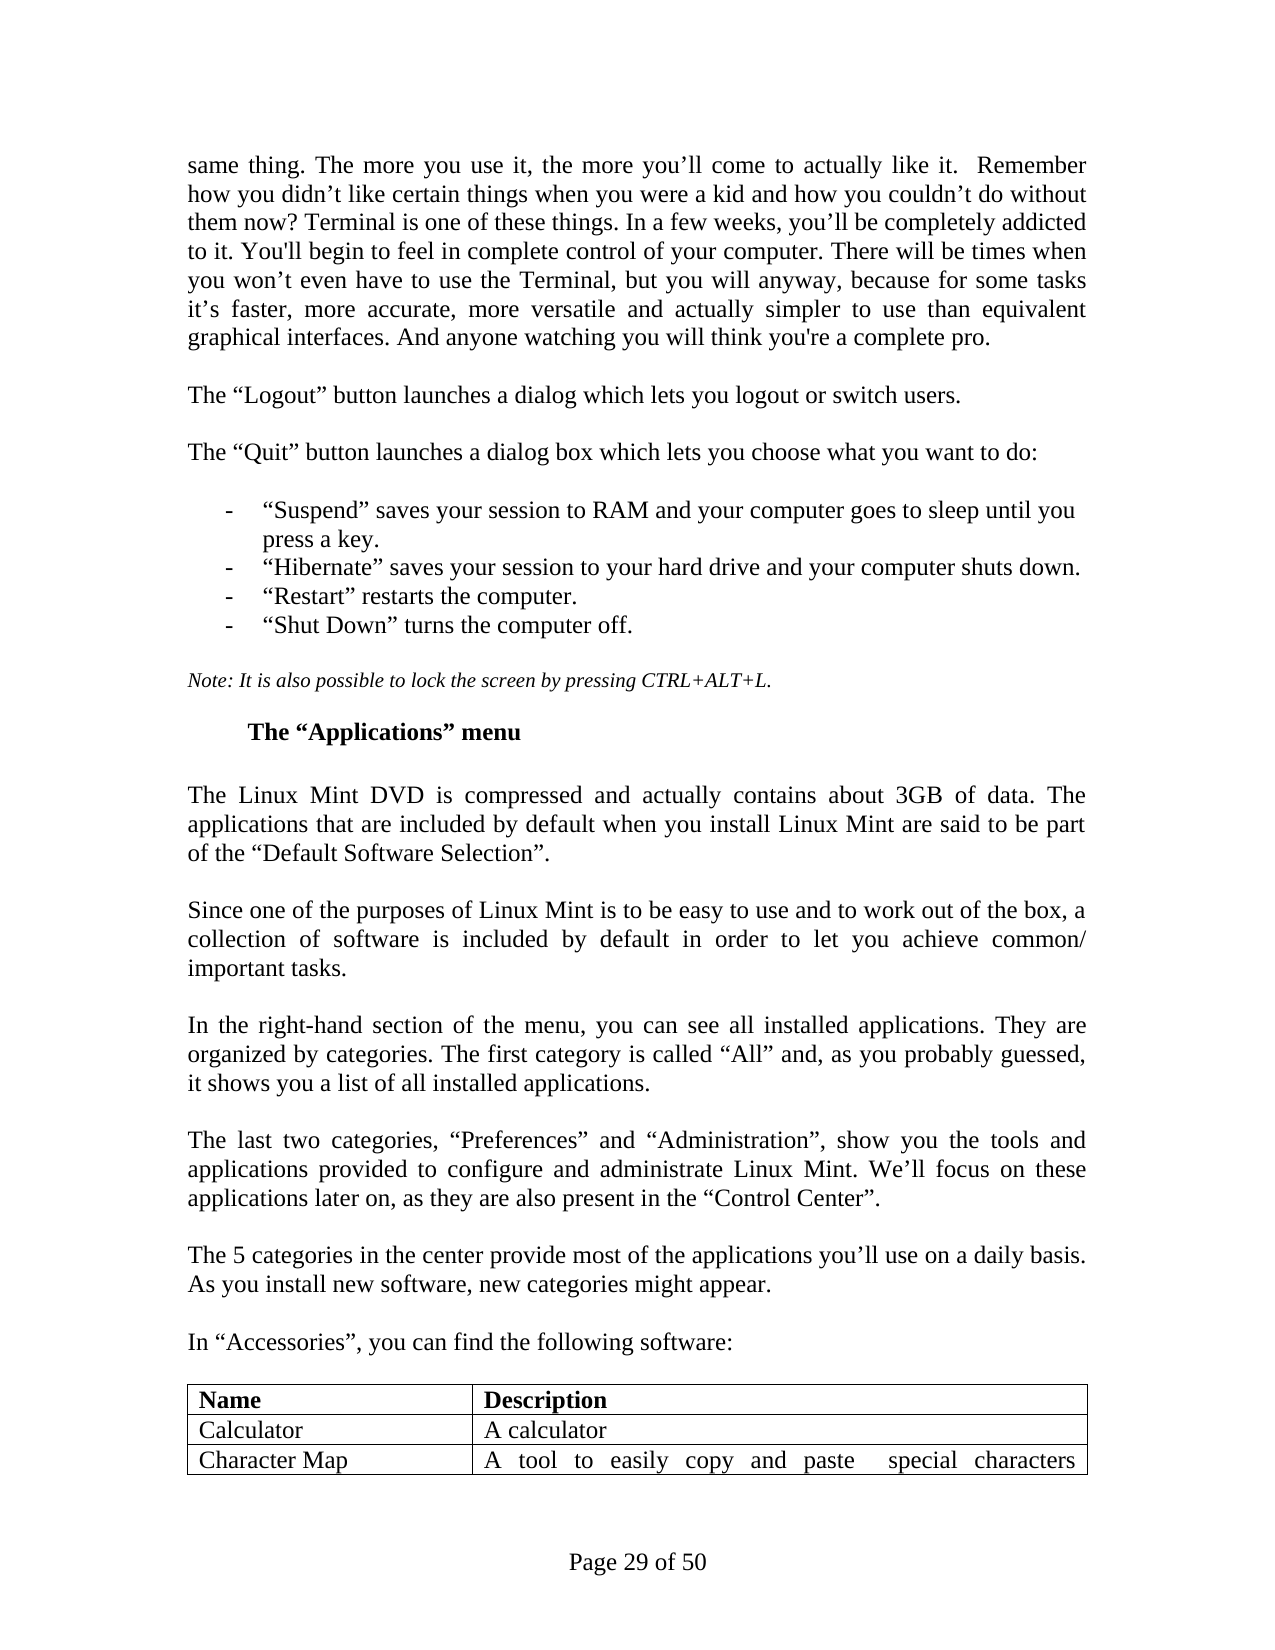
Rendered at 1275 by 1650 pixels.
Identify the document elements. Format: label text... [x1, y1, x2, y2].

table_cell Character Map [188, 1445, 472, 1473]
text In “Accessories”, you can find the following software: [187, 1327, 1087, 1355]
text Since one of the purposes of Linux Mint is to be easy to use and to work out of the box, a collection of software is included by default in order to let you achieve common/ important tasks. [187, 895, 1087, 982]
table_header Name [188, 1385, 472, 1414]
text The Linux Mint DVD is compressed and actually contains about 3GB of data. The applications that are included by default when you install Linux Mint are said to be part of the “Default Software Selection”. [187, 780, 1087, 867]
text The last two categories, “Preferences” and “Administration”, show you the tools and applications provided to configure and administrate Linux Mint. We’ll focus on these applications later on, as they are also present in the “Control Center”. [187, 1125, 1087, 1212]
list “Restart” restarts the computer. [225, 581, 1087, 610]
list “Hibernate” saves your session to your hard drive and your computer shuts down. [225, 552, 1087, 581]
text same thing. The more you use it, the more you’ll come to actually like it. Remember how you didn’t like certain things when you were a kid and how you couldn’t do without them now? Terminal is one of these things. In a few weeks, you’ll be completely addicted to it. You'll begin to feel in complete control of your computer. There will be times when you won’t even have to use the Terminal, but you will anyway, because for some tasks it’s faster, more accurate, more versatile and actually simpler to use than equivalent graphical interfaces. And anyone watching you will think you're a complete pro. [187, 150, 1087, 351]
text The 5 categories in the center provide most of the applications you’ll use on a daily basis. As you install new software, new categories might appear. [187, 1240, 1087, 1298]
list “Suspend” saves your session to RAM and your computer goes to sleep until you press a key. [225, 495, 1087, 552]
text The “Quit” button launches a dialog box which lets you choose what you want to do: [187, 437, 1087, 466]
subtitle The “Applications” menu [187, 717, 1087, 745]
table_cell A tool to easily copy and paste special characters [473, 1445, 1087, 1473]
text The “Logout” button launches a dialog which lets you logout or switch users. [187, 380, 1087, 409]
table_cell Calculator [188, 1415, 472, 1444]
table_cell A calculator [473, 1415, 1087, 1444]
table_header Description [473, 1385, 1087, 1414]
text Note: It is also possible to lock the screen by pressing CTRL+ALT+L. [187, 667, 1087, 692]
list “Shut Down” turns the computer off. [225, 610, 1087, 639]
text In the right-hand section of the menu, you can see all installed applications. They are organized by categories. The first category is called “All” and, as you probably guessed, it shows you a list of all installed applications. [187, 1010, 1087, 1097]
